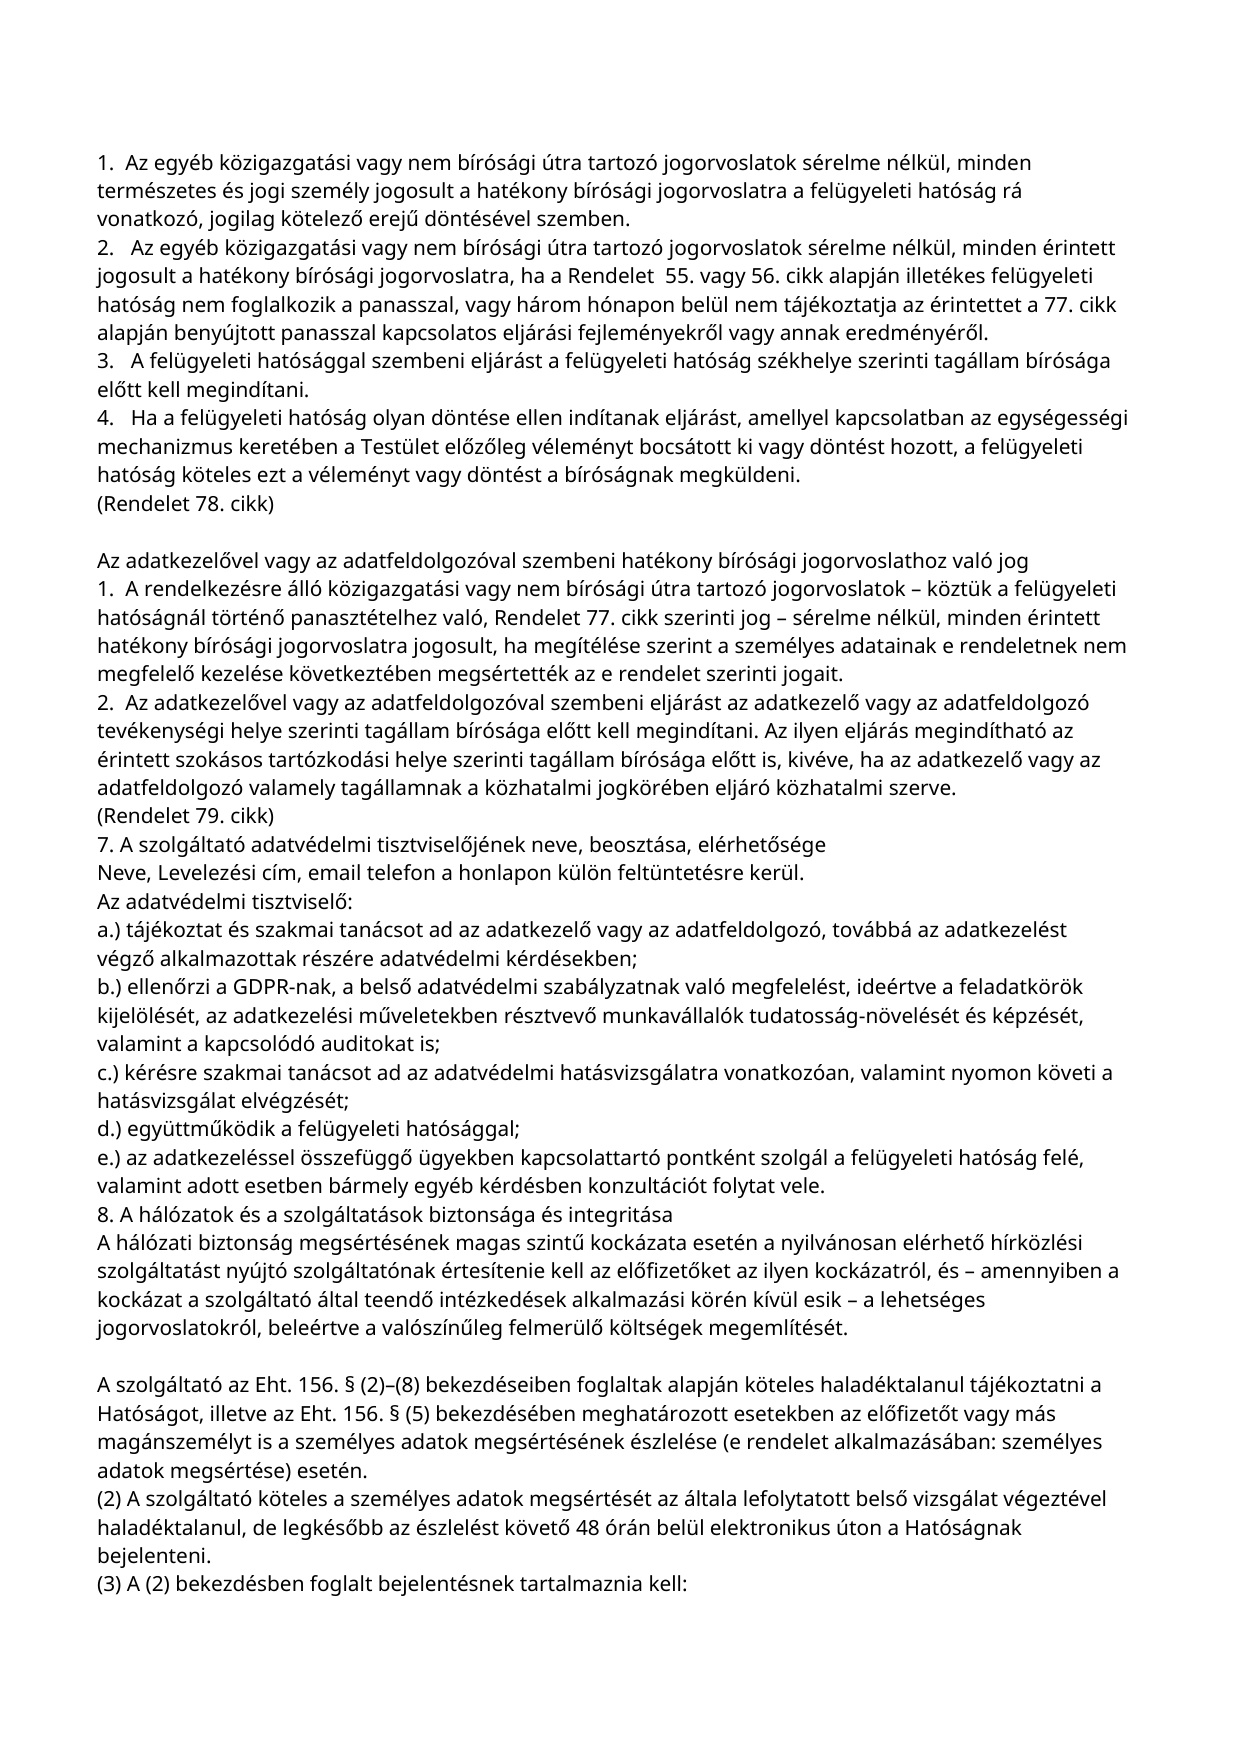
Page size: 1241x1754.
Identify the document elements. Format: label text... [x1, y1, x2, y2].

text 1. A rendelkezésre álló közigazgatási vagy nem bírósági útra tartozó jogorvoslatok – köztük a felügyeleti hatóságnál történő panasztételhez való, Rendelet 77. cikk szerinti jog – sérelme nélkül, minden érintett hatékony bírósági jogorvoslatra jogosult, ha megítélése szerint a személyes adatainak e rendeletnek nem megfelelő kezelése következtében megsértették az e rendelet szerinti jogait. [97, 574, 1130, 688]
text Neve, Levelezési cím, email telefon a honlapon külön feltüntetésre kerül. [97, 858, 1130, 887]
text (Rendelet 78. cikk) [97, 489, 1130, 517]
text 8. A hálózatok és a szolgáltatások biztonsága és integritása [97, 1200, 1130, 1228]
text e.) az adatkezeléssel összefüggő ügyekben kapcsolattartó pontként szolgál a felügyeleti hatóság felé, valamint adott esetben bármely egyéb kérdésben konzultációt folytat vele. [97, 1143, 1130, 1200]
text 4. Ha a felügyeleti hatóság olyan döntése ellen indítanak eljárást, amellyel kapcsolatban az egységességi mechanizmus keretében a Testület előzőleg véleményt bocsátott ki vagy döntést hozott, a felügyeleti hatóság köteles ezt a véleményt vagy döntést a bíróságnak megküldeni. [97, 403, 1130, 489]
text c.) kérésre szakmai tanácsot ad az adatvédelmi hatásvizsgálatra vonatkozóan, valamint nyomon követi a hatásvizsgálat elvégzését; [97, 1058, 1130, 1114]
text 1. Az egyéb közigazgatási vagy nem bírósági útra tartozó jogorvoslatok sérelme nélkül, minden természetes és jogi személy jogosult a hatékony bírósági jogorvoslatra a felügyeleti hatóság rá vonatkozó, jogilag kötelező erejű döntésével szemben. [97, 148, 1130, 233]
text (Rendelet 79. cikk) [97, 802, 1130, 830]
text Az adatkezelővel vagy az adatfeldolgozóval szembeni hatékony bírósági jogorvoslathoz való jog [97, 546, 1130, 574]
text 3. A felügyeleti hatósággal szembeni eljárást a felügyeleti hatóság székhelye szerinti tagállam bírósága előtt kell megindítani. [97, 347, 1130, 403]
text (2) A szolgáltató köteles a személyes adatok megsértését az általa lefolytatott belső vizsgálat végeztével haladéktalanul, de legkésőbb az észlelést követő 48 órán belül elektronikus úton a Hatóságnak bejelenteni. [97, 1484, 1130, 1569]
text (3) A (2) bekezdésben foglalt bejelentésnek tartalmaznia kell: [97, 1569, 1130, 1598]
text Az adatvédelmi tisztviselő: [97, 887, 1130, 915]
text 7. A szolgáltató adatvédelmi tisztviselőjének neve, beosztása, elérhetősége [97, 830, 1130, 858]
text 2. Az egyéb közigazgatási vagy nem bírósági útra tartozó jogorvoslatok sérelme nélkül, minden érintett jogosult a hatékony bírósági jogorvoslatra, ha a Rendelet 55. vagy 56. cikk alapján illetékes felügyeleti hatóság nem foglalkozik a panasszal, vagy három hónapon belül nem tájékoztatja az érintettet a 77. cikk alapján benyújtott panasszal kapcsolatos eljárási fejleményekről vagy annak eredményéről. [97, 233, 1130, 347]
text 2. Az adatkezelővel vagy az adatfeldolgozóval szembeni eljárást az adatkezelő vagy az adatfeldolgozó tevékenységi helye szerinti tagállam bírósága előtt kell megindítani. Az ilyen eljárás megindítható az érintett szokásos tartózkodási helye szerinti tagállam bírósága előtt is, kivéve, ha az adatkezelő vagy az adatfeldolgozó valamely tagállamnak a közhatalmi jogkörében eljáró közhatalmi szerve. [97, 688, 1130, 802]
text d.) együttműködik a felügyeleti hatósággal; [97, 1114, 1130, 1143]
text A hálózati biztonság megsértésének magas szintű kockázata esetén a nyilvánosan elérhető hírközlési szolgáltatást nyújtó szolgáltatónak értesítenie kell az előfizetőket az ilyen kockázatról, és – amennyiben a kockázat a szolgáltató által teendő intézkedések alkalmazási körén kívül esik – a lehetséges jogorvoslatokról, beleértve a valószínűleg felmerülő költségek megemlítését. [97, 1228, 1130, 1342]
text A szolgáltató az Eht. 156. § (2)–(8) bekezdéseiben foglaltak alapján köteles haladéktalanul tájékoztatni a Hatóságot, illetve az Eht. 156. § (5) bekezdésében meghatározott esetekben az előfizetőt vagy más magánszemélyt is a személyes adatok megsértésének észlelése (e rendelet alkalmazásában: személyes adatok megsértése) esetén. [97, 1370, 1130, 1484]
text a.) tájékoztat és szakmai tanácsot ad az adatkezelő vagy az adatfeldolgozó, továbbá az adatkezelést végző alkalmazottak részére adatvédelmi kérdésekben; [97, 915, 1130, 972]
text b.) ellenőrzi a GDPR-nak, a belső adatvédelmi szabályzatnak való megfelelést, ideértve a feladatkörök kijelölését, az adatkezelési műveletekben résztvevő munkavállalók tudatosság-növelését és képzését, valamint a kapcsolódó auditokat is; [97, 972, 1130, 1058]
